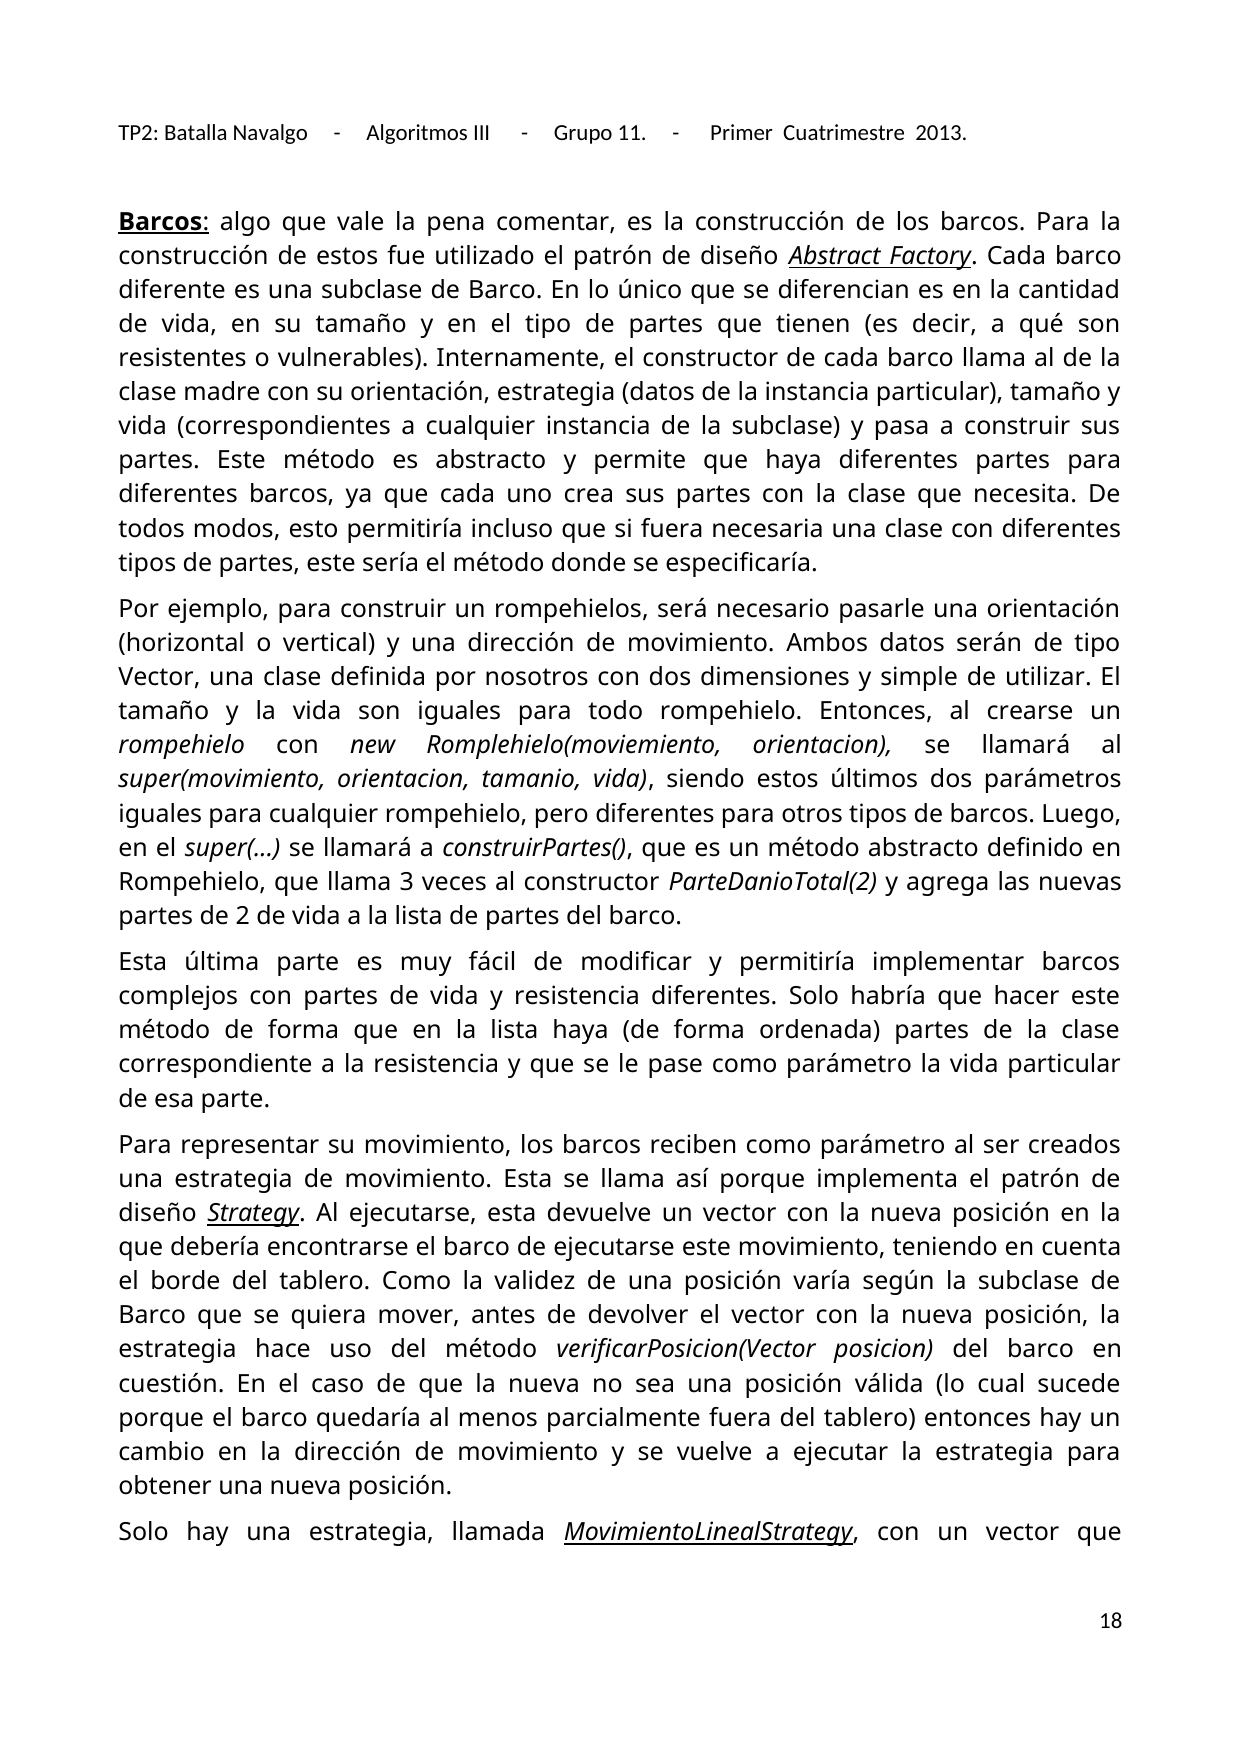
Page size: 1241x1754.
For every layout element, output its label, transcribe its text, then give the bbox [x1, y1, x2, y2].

text Por ejemplo, para construir un rompehielos, será necesario pasarle una orientación (horizontal o vertical) y una dirección de movimiento. Ambos datos serán de tipo Vector, una clase definida por nosotros con dos dimensiones y simple de utilizar. El tamaño y la vida son iguales para todo rompehielo. Entonces, al crearse un rompehielo con new Romplehielo(moviemiento, orientacion), se llamará al super(movimiento, orientacion, tamanio, vida), siendo estos últimos dos parámetros iguales para cualquier rompehielo, pero diferentes para otros tipos de barcos. Luego, en el super(...) se llamará a construirPartes(), que es un método abstracto definido en Rompehielo, que llama 3 veces al constructor ParteDanioTotal(2) y agrega las nuevas partes de 2 de vida a la lista de partes del barco. [118, 591, 1122, 931]
text Para representar su movimiento, los barcos reciben como parámetro al ser creados una estrategia de movimiento. Esta se llama así porque implementa el patrón de diseño Strategy. Al ejecutarse, esta devuelve un vector con la nueva posición en la que debería encontrarse el barco de ejecutarse este movimiento, teniendo en cuenta el borde del tablero. Como la validez de una posición varía según la subclase de Barco que se quiera mover, antes de devolver el vector con la nueva posición, la estrategia hace uso del método verificarPosicion(Vector posicion) del barco en cuestión. En el caso de que la nueva no sea una posición válida (lo cual sucede porque el barco quedaría al menos parcialmente fuera del tablero) entonces hay un cambio en la dirección de movimiento y se vuelve a ejecutar la estrategia para obtener una nueva posición. [118, 1127, 1122, 1501]
text Esta última parte es muy fácil de modificar y permitiría implementar barcos complejos con partes de vida y resistencia diferentes. Solo habría que hacer este método de forma que en la lista haya (de forma ordenada) partes de la clase correspondiente a la resistencia y que se le pase como parámetro la vida particular de esa parte. [118, 944, 1122, 1114]
text Barcos: algo que vale la pena comentar, es la construcción de los barcos. Para la construcción de estos fue utilizado el patrón de diseño Abstract Factory. Cada barco diferente es una subclase de Barco. En lo único que se diferencian es en la cantidad de vida, en su tamaño y en el tipo de partes que tienen (es decir, a qué son resistentes o vulnerables). Internamente, el constructor de cada barco llama al de la clase madre con su orientación, estrategia (datos de la instancia particular), tamaño y vida (correspondientes a cualquier instancia de la subclase) y pasa a construir sus partes. Este método es abstracto y permite que haya diferentes partes para diferentes barcos, ya que cada uno crea sus partes con la clase que necesita. De todos modos, esto permitiría incluso que si fuera necesaria una clase con diferentes tipos de partes, este sería el método donde se especificaría. [118, 204, 1122, 578]
text Solo hay una estrategia, llamada MovimientoLinealStrategy, con un vector que [118, 1514, 1122, 1548]
